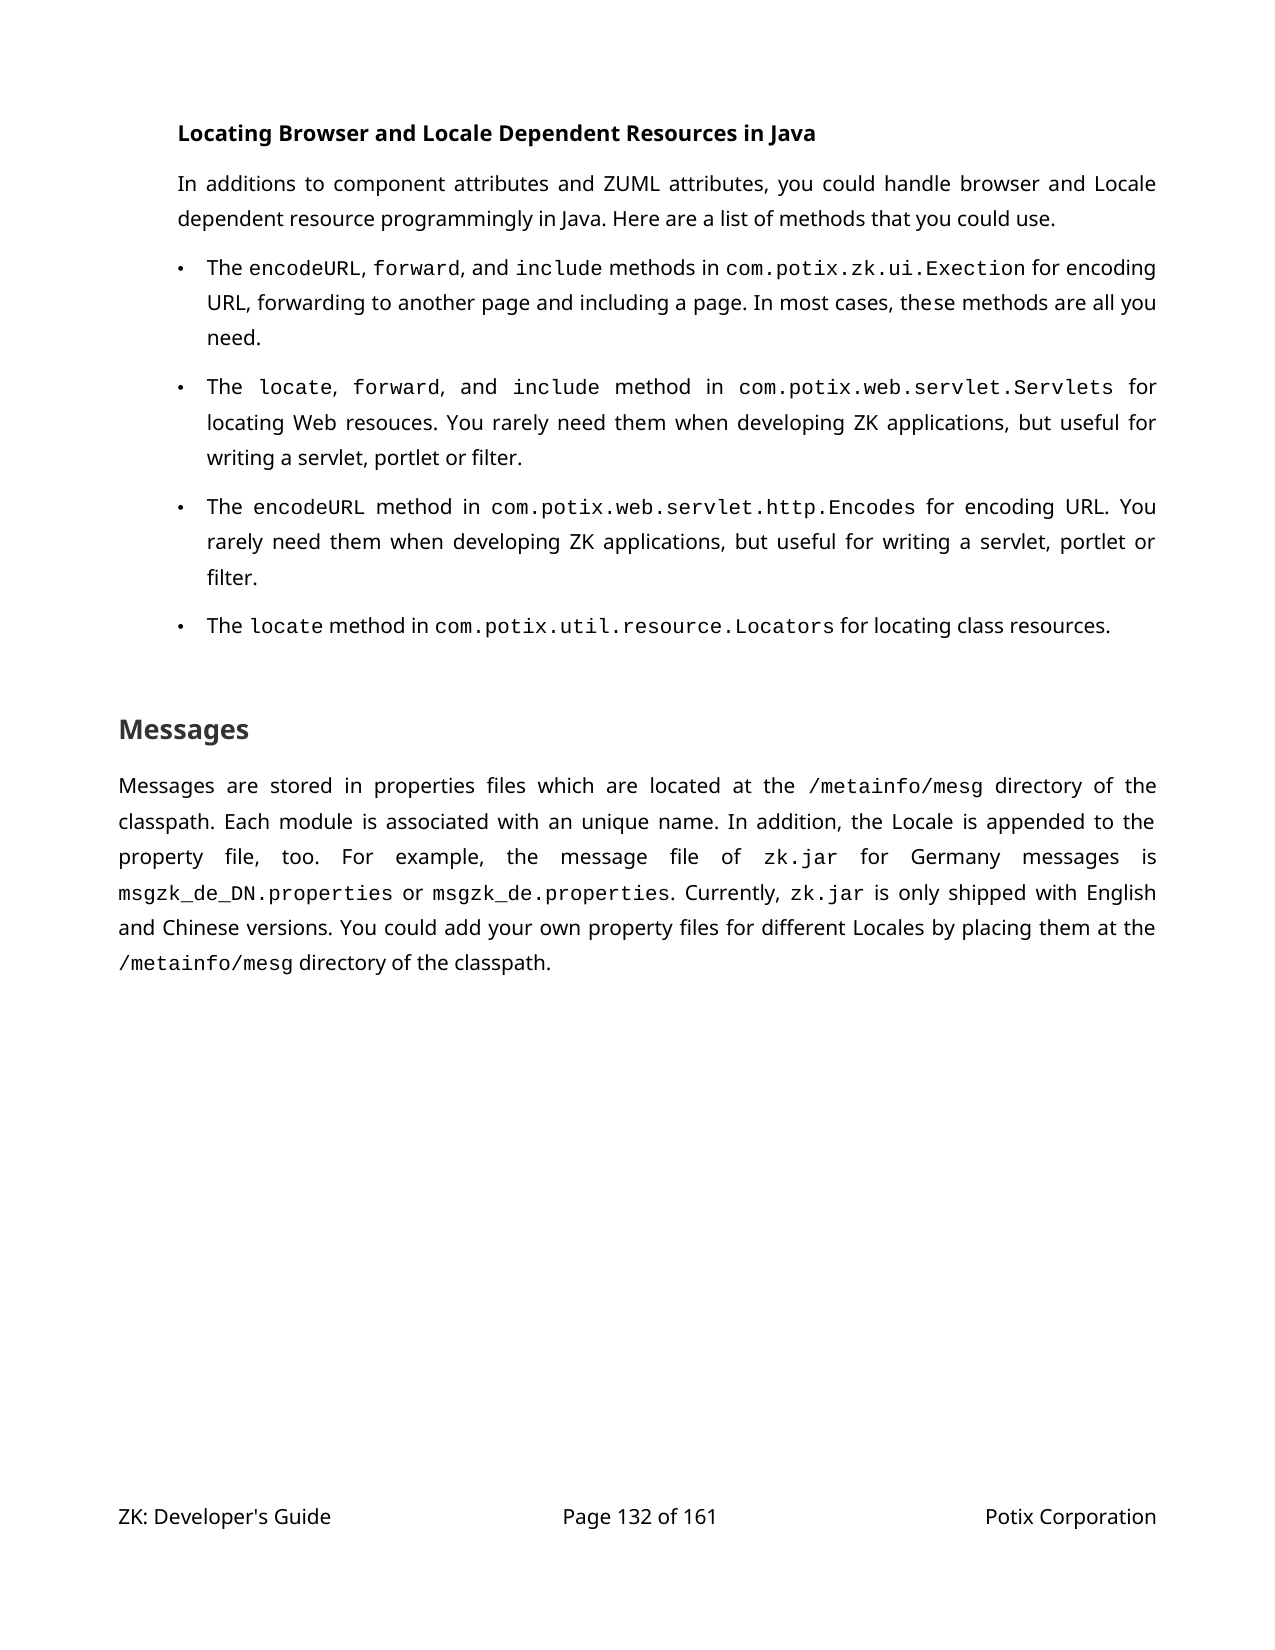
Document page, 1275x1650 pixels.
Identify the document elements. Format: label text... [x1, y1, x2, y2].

text Messages are stored in properties files which are located at the /metainfo/mesg directory of the classpath. Each module is associated with an unique name. In addition, the Locale is appended to the property file, too. For example, the message file of zk.jar for Germany messages is msgzk_de_DN.properties or msgzk_de.properties. Currently, zk.jar is only shipped with English and Chinese versions. You could add your own property files for different Locales by placing them at the /metainfo/mesg directory of the classpath. [118, 771, 1157, 977]
list The encodeURL, forward, and include methods in com.potix.zk.ui.Exection for encoding URL, forwarding to another page and including a page. In most cases, these methods are all you need. [177, 253, 1157, 352]
subtitle Locating Browser and Locale Dependent Resources in Java [177, 118, 1157, 148]
list The locate method in com.potix.util.resource.Locators for locating class resources. [177, 612, 1157, 640]
list The locate, forward, and include method in com.potix.web.servlet.Servlets for locating Web resouces. You rarely need them when developing ZK applications, but useful for writing a servlet, portlet or filter. [177, 372, 1157, 471]
subtitle Messages [118, 711, 1157, 748]
text In additions to component attributes and ZUML attributes, you could handle browser and Locale dependent resource programmingly in Java. Here are a list of methods that you could use. [177, 169, 1157, 232]
list The encodeURL method in com.potix.web.servlet.http.Encodes for encoding URL. You rarely need them when developing ZK applications, but useful for writing a servlet, portlet or filter. [177, 492, 1157, 591]
